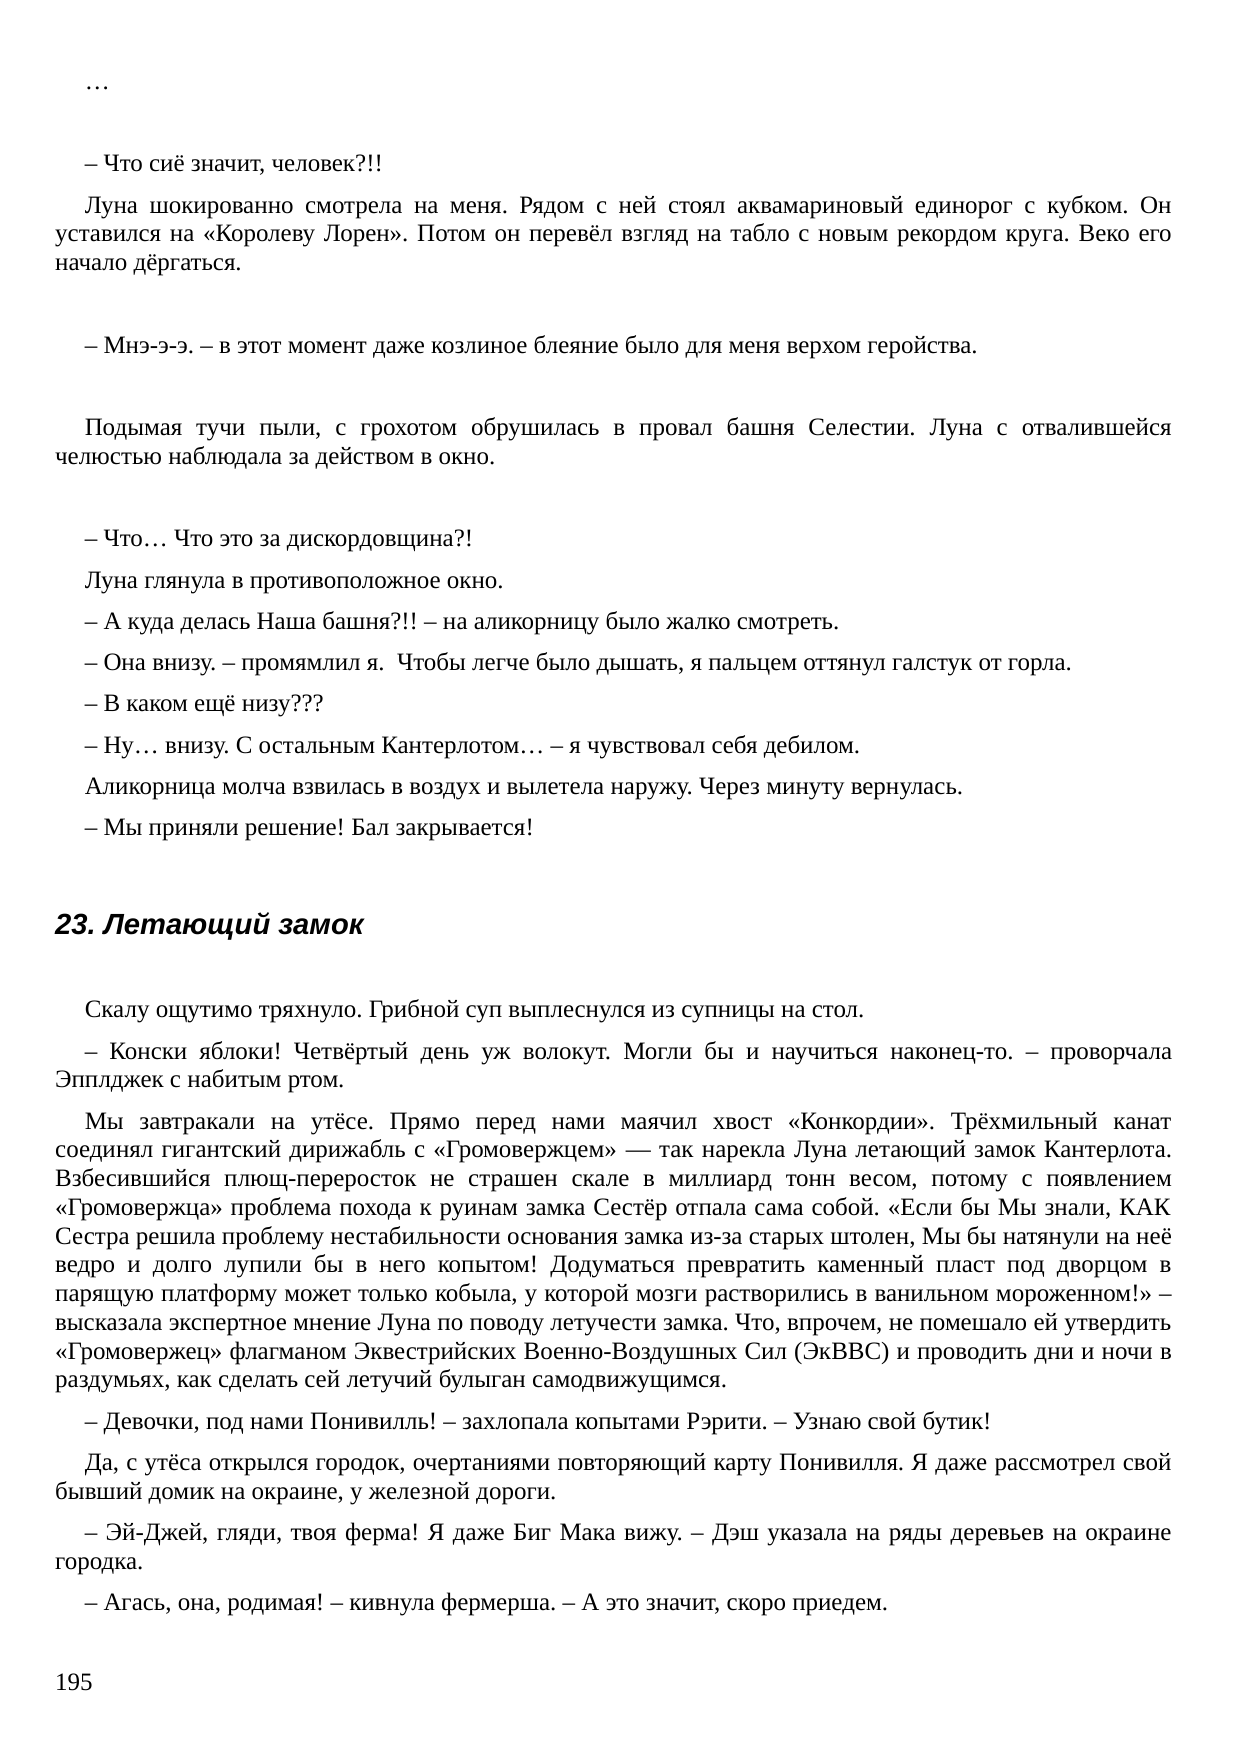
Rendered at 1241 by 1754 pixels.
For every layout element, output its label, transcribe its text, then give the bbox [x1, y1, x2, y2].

text Луна глянула в противоположное окно. [55, 565, 1173, 593]
text – Мы приняли решение! Бал закрывается! [55, 812, 1173, 841]
text – Мнэ-э-э. – в этот момент даже козлиное блеяние было для меня верхом геройства. [55, 330, 1173, 358]
subtitle 23. Летающий замок [55, 907, 1173, 941]
text Скалу ощутимо тряхнуло. Грибной суп выплеснулся из супницы на стол. [55, 994, 1173, 1023]
text … [55, 66, 1173, 95]
text Да, с утёса открылся городок, очертаниями повторяющий карту Понивилля. Я даже рассмотрел свой бывший домик на окраине, у железной дороги. [55, 1447, 1173, 1504]
text – Она внизу. – промямлил я. Чтобы легче было дышать, я пальцем оттянул галстук от горла. [55, 647, 1173, 676]
text – Эй-Джей, гляди, твоя ферма! Я даже Биг Мака вижу. – Дэш указала на ряды деревьев на окраине городка. [55, 1517, 1173, 1574]
text – В каком ещё низу??? [55, 688, 1173, 717]
text – Конски яблоки! Четвёртый день уж волокут. Могли бы и научиться наконец-то. – проворчала Эпплджек с набитым ртом. [55, 1036, 1173, 1093]
text – Агась, она, родимая! – кивнула фермерша. – А это значит, скоро приедем. [55, 1587, 1173, 1616]
text Мы завтракали на утёсе. Прямо перед нами маячил хвост «Конкордии». Трёхмильный канат соединял гигантский дирижабль с «Громовержцем» — так нарекла Луна летающий замок Кантерлота. Взбесившийся плющ-переросток не страшен скале в миллиард тонн весом, потому с появлением «Громовержца» проблема похода к руинам замка Сестёр отпала сама собой. «Если бы Мы знали, КАК Сестра решила проблему нестабильности основания замка из-за старых штолен, Мы бы натянули на неё ведро и долго лупили бы в него копытом! Додуматься превратить каменный пласт под дворцом в парящую платформу может только кобыла, у которой мозги растворились в ванильном мороженном!» – высказала экспертное мнение Луна по поводу летучести замка. Что, впрочем, не помешало ей утвердить «Громовержец» флагманом Эквестрийских Военно-Воздушных Сил (ЭкВВС) и проводить дни и ночи в раздумьях, как сделать сей летучий булыган самодвижущимся. [55, 1106, 1173, 1393]
text – Что… Что это за дискордовщина?! [55, 523, 1173, 552]
text Луна шокированно смотрела на меня. Рядом с ней стоял аквамариновый единорог с кубком. Он уставился на «Королеву Лорен». Потом он перевёл взгляд на табло с новым рекордом круга. Веко его начало дёргаться. [55, 190, 1173, 276]
text – А куда делась Наша башня?!! – на аликорницу было жалко смотреть. [55, 606, 1173, 635]
text – Ну… внизу. С остальным Кантерлотом… – я чувствовал себя дебилом. [55, 730, 1173, 758]
text – Что сиё значит, человек?!! [55, 148, 1173, 177]
text Аликорница молча взвилась в воздух и вылетела наружу. Через минуту вернулась. [55, 771, 1173, 800]
text Подымая тучи пыли, с грохотом обрушилась в провал башня Селестии. Луна с отвалившейся челюстью наблюдала за действом в окно. [55, 412, 1173, 470]
text – Девочки, под нами Понивилль! – захлопала копытами Рэрити. – Узнаю свой бутик! [55, 1406, 1173, 1434]
